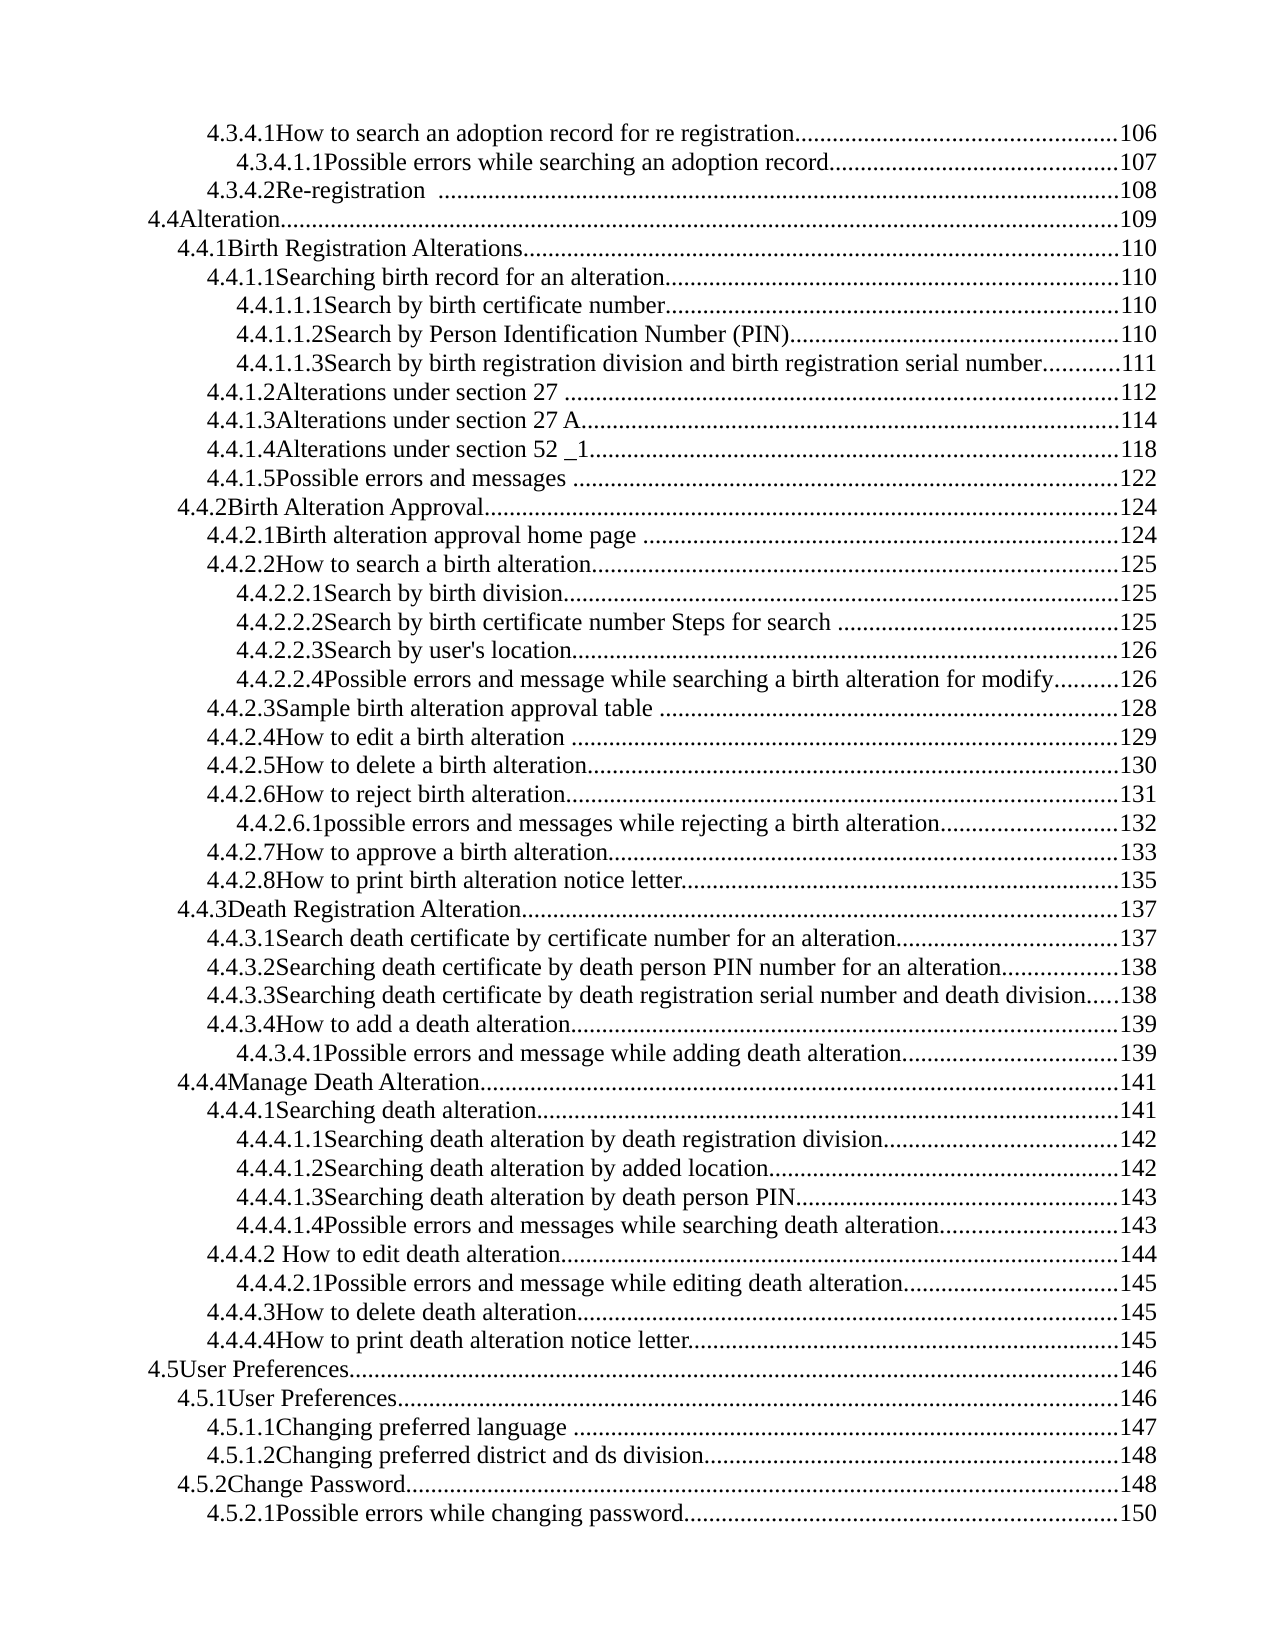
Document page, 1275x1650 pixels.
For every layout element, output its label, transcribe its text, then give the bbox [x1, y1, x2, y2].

text 4.5.1.1Changing preferred language 147 [207, 1412, 1157, 1441]
text 4.4.4Manage Death Alteration 141 [177, 1067, 1157, 1096]
text 4.4.3.4.1Possible errors and message while adding death alteration. 139 [236, 1038, 1157, 1067]
text 4.4.2.2.1Search by birth division. 125 [236, 578, 1157, 607]
text 4.4.4.1.3Searching death alteration by death person PIN. 143 [236, 1182, 1157, 1211]
text 4.4.4.1.2Searching death alteration by added location. 142 [236, 1153, 1157, 1182]
text 4.4.2.6.1possible errors and messages while rejecting a birth alteration 132 [236, 808, 1157, 837]
text 4.4.2Birth Alteration Approval 124 [177, 492, 1157, 521]
text 4.4.4.2.1Possible errors and message while editing death alteration. 145 [236, 1268, 1157, 1297]
text 4.4.1.3Alterations under section 27 A 114 [207, 406, 1157, 434]
text 4.4.4.4How to print death alteration notice letter. 145 [207, 1326, 1157, 1354]
text 4.4.1.1Searching birth record for an alteration. 110 [207, 262, 1157, 291]
text 4.4.3.1Search death certificate by certificate number for an alteration. 137 [207, 923, 1157, 952]
text 4.4.2.1Birth alteration approval home page 124 [207, 521, 1157, 549]
text 4.3.4.1How to search an adoption record for re registration 106 [207, 118, 1157, 147]
text 4.4.2.2.2Search by birth certificate number Steps for search 125 [236, 607, 1157, 636]
text 4.4.1.1.3Search by birth registration division and birth registration serial number 111 [236, 348, 1157, 377]
text 4.4.2.7How to approve a birth alteration 133 [207, 837, 1157, 866]
text 4.4.3Death Registration Alteration 137 [177, 894, 1157, 923]
text 4.4.4.3How to delete death alteration. 145 [207, 1297, 1157, 1326]
text 4.5.2.1Possible errors while changing password. 150 [207, 1498, 1157, 1527]
text 4.4.4.1.1Searching death alteration by death registration division. 142 [236, 1124, 1157, 1153]
text 4.4.3.2Searching death certificate by death person PIN number for an alteration. 138 [207, 952, 1157, 981]
text 4.4.2.5How to delete a birth alteration 130 [207, 751, 1157, 779]
text 4.4.1.2Alterations under section 27 112 [207, 377, 1157, 406]
text 4.4.2.2.4Possible errors and message while searching a birth alteration for modify 126 [236, 664, 1157, 693]
text 4.4.1.1.2Search by Person Identification Number (PIN) 110 [236, 319, 1157, 348]
text 4.4.2.3Sample birth alteration approval table 128 [207, 693, 1157, 722]
text 4.3.4.1.1Possible errors while searching an adoption record 107 [236, 147, 1157, 176]
text 4.3.4.2Re-registration 108 [207, 176, 1157, 204]
text 4.5.1.2Changing preferred district and ds division. 148 [207, 1441, 1157, 1469]
text 4.4.2.6How to reject birth alteration 131 [207, 779, 1157, 808]
text 4.4.1.4Alterations under section 52 _1 118 [207, 434, 1157, 463]
text 4.4.2.2.3Search by user's location 126 [236, 636, 1157, 664]
text 4.5.2Change Password 148 [177, 1469, 1157, 1498]
text 4.5.1User Preferences 146 [177, 1383, 1157, 1412]
text 4.4.2.2How to search a birth alteration. 125 [207, 549, 1157, 578]
text 4.4.4.1.4Possible errors and messages while searching death alteration. 143 [236, 1211, 1157, 1239]
text 4.4.2.4How to edit a birth alteration 129 [207, 722, 1157, 751]
text 4.4.4.1Searching death alteration. 141 [207, 1096, 1157, 1124]
text 4.4.1Birth Registration Alterations 110 [177, 233, 1157, 262]
text 4.4.2.8How to print birth alteration notice letter. 135 [207, 866, 1157, 894]
text 4.4.3.3Searching death certificate by death registration serial number and death division. 138 [207, 981, 1157, 1009]
text 4.4.1.1.1Search by birth certificate number 110 [236, 291, 1157, 319]
text 4.4.4.2 How to edit death alteration. 144 [207, 1239, 1157, 1268]
text 4.4.3.4How to add a death alteration. 139 [207, 1009, 1157, 1038]
text 4.4.1.5Possible errors and messages 122 [207, 463, 1157, 492]
text 4.4Alteration 109 [148, 204, 1157, 233]
text 4.5User Preferences 146 [148, 1354, 1157, 1383]
